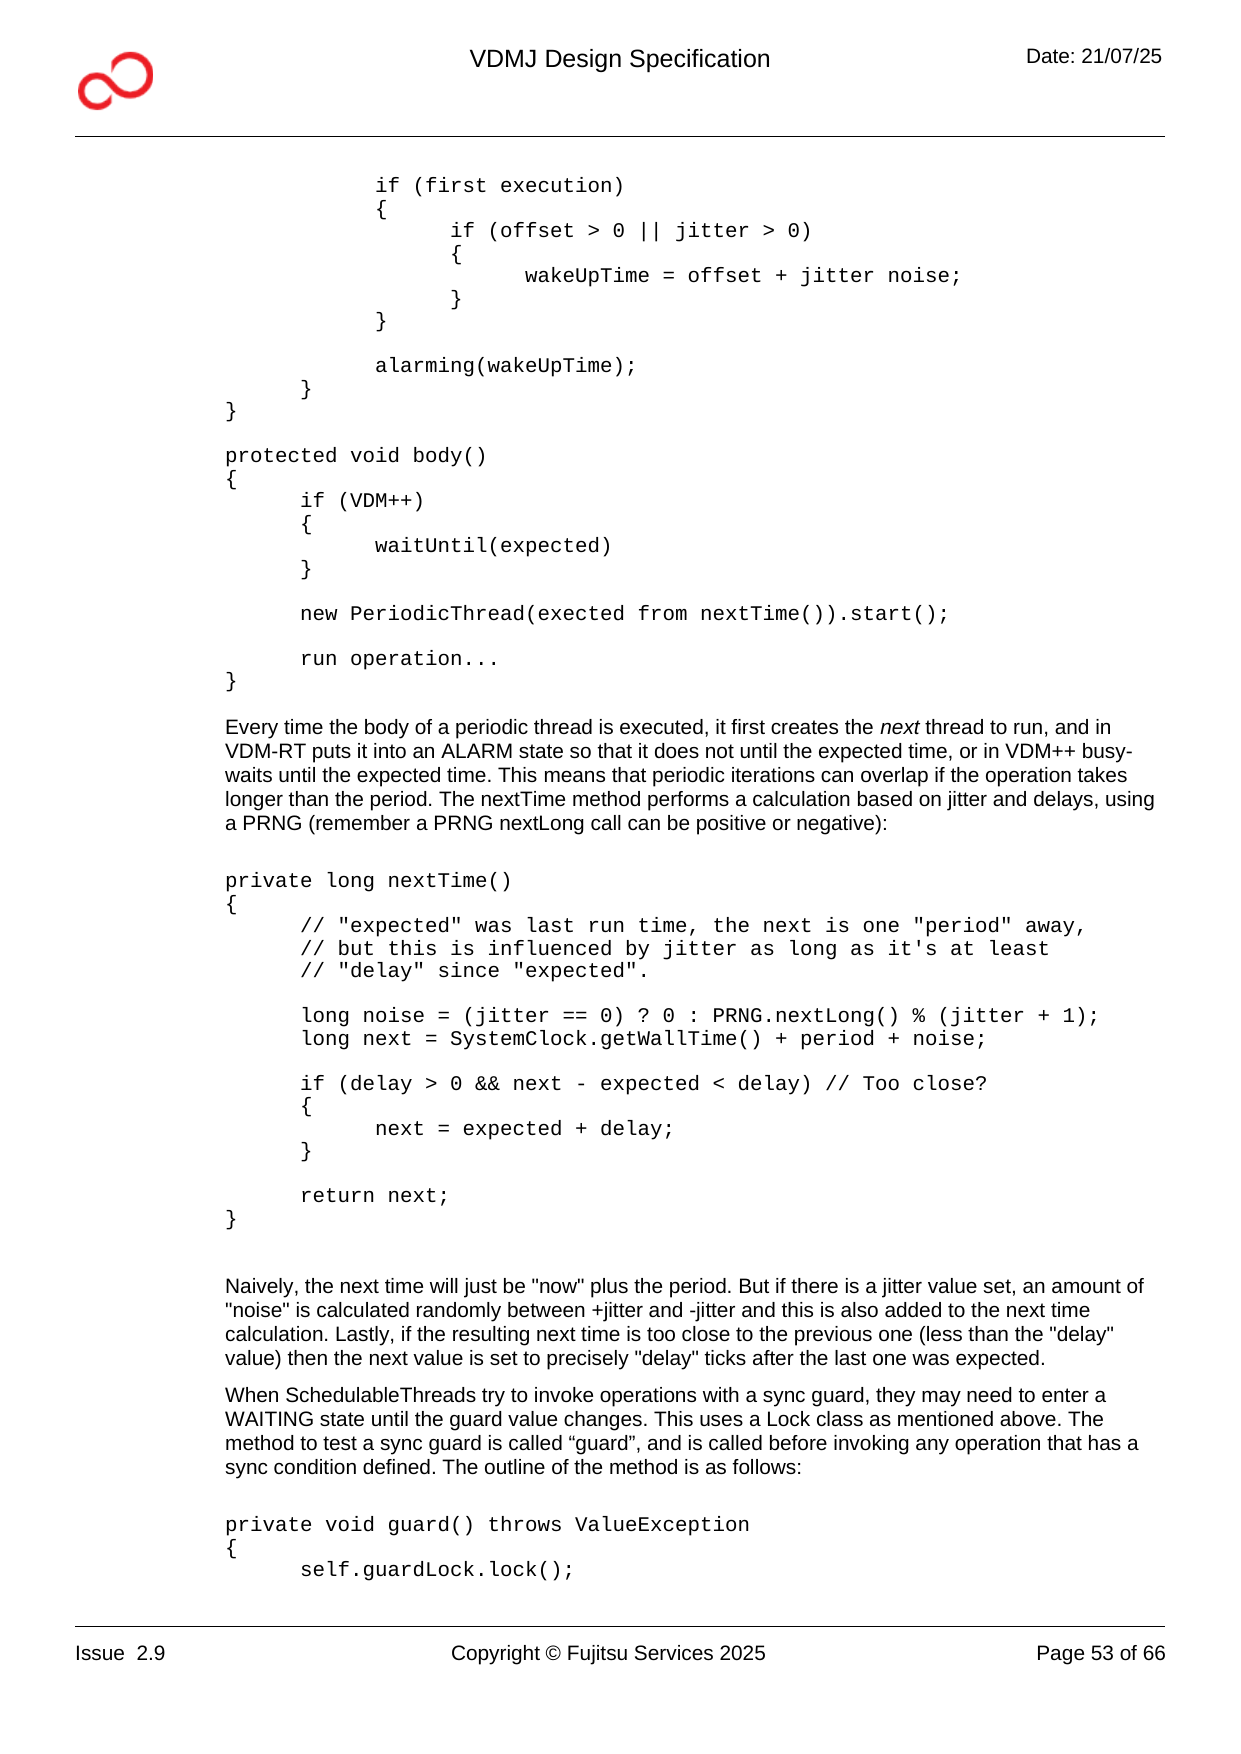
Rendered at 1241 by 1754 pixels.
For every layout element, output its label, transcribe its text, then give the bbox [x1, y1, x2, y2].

text } [225, 287, 1165, 310]
text protected void body() [225, 445, 1165, 467]
text { [225, 197, 1165, 220]
text } [225, 400, 1165, 422]
text waitUntil(expected) [225, 535, 1165, 557]
text } [225, 557, 1165, 580]
text { [225, 892, 1165, 915]
text alarming(wakeUpTime); [225, 355, 1165, 377]
text { [225, 1536, 1165, 1559]
text run operation... [225, 647, 1165, 670]
text new PeriodicThread(exected from nextTime()).start(); [225, 602, 1165, 625]
text private void guard() throws ValueException [225, 1514, 1165, 1536]
text // "expected" was last run time, the next is one "period" away, [225, 915, 1165, 937]
picture [78, 44, 153, 120]
text { [225, 467, 1165, 490]
text if (first execution) [225, 175, 1165, 197]
text } [225, 670, 1165, 692]
text // but this is influenced by jitter as long as it's at least [225, 937, 1165, 960]
text { [225, 1095, 1165, 1117]
text long next = SystemClock.getWallTime() + period + noise; [225, 1027, 1165, 1050]
text return next; [225, 1185, 1165, 1207]
text private long nextTime() [225, 870, 1165, 892]
text Naively, the next time will just be "now" plus the period. But if there is a jitter value set, an amount of "noise" is calculated randomly between +jitter and -jitter and this is also added to the next time calculation. Lastly, if the resulting next time is too close to the previous one (less than the "delay" value) then the next value is set to precisely "delay" ticks after the last one was expected. [225, 1275, 1165, 1371]
text { [225, 242, 1165, 265]
text When SchedulableThreads try to invoke operations with a sync guard, they may need to enter a WAITING state until the guard value changes. This uses a Lock class as mentioned above. The method to test a sync guard is called “guard”, and is called before invoking any operation that has a sync condition defined. The outline of the method is as follows: [225, 1383, 1165, 1479]
text next = expected + delay; [225, 1117, 1165, 1140]
text } [225, 1140, 1165, 1162]
text wakeUpTime = offset + jitter noise; [225, 265, 1165, 287]
text if (VDM++) [225, 490, 1165, 512]
text long noise = (jitter == 0) ? 0 : PRNG.nextLong() % (jitter + 1); [225, 1005, 1165, 1027]
text } [225, 310, 1165, 332]
text { [225, 512, 1165, 535]
text } [225, 1207, 1165, 1230]
text } [225, 377, 1165, 400]
text Every time the body of a periodic thread is executed, it first creates the next thread to run, and in VDM-RT puts it into an ALARM state so that it does not until the expected time, or in VDM++ busy-waits until the expected time. This means that periodic iterations can overlap if the operation takes longer than the period. The nextTime method performs a calculation based on jitter and delays, using a PRNG (remember a PRNG nextLong call can be positive or negative): [225, 715, 1165, 835]
text self.guardLock.lock(); [225, 1559, 1165, 1581]
text if (delay > 0 && next - expected < delay) // Too close? [225, 1072, 1165, 1095]
text if (offset > 0 || jitter > 0) [225, 220, 1165, 242]
text // "delay" since "expected". [225, 960, 1165, 982]
